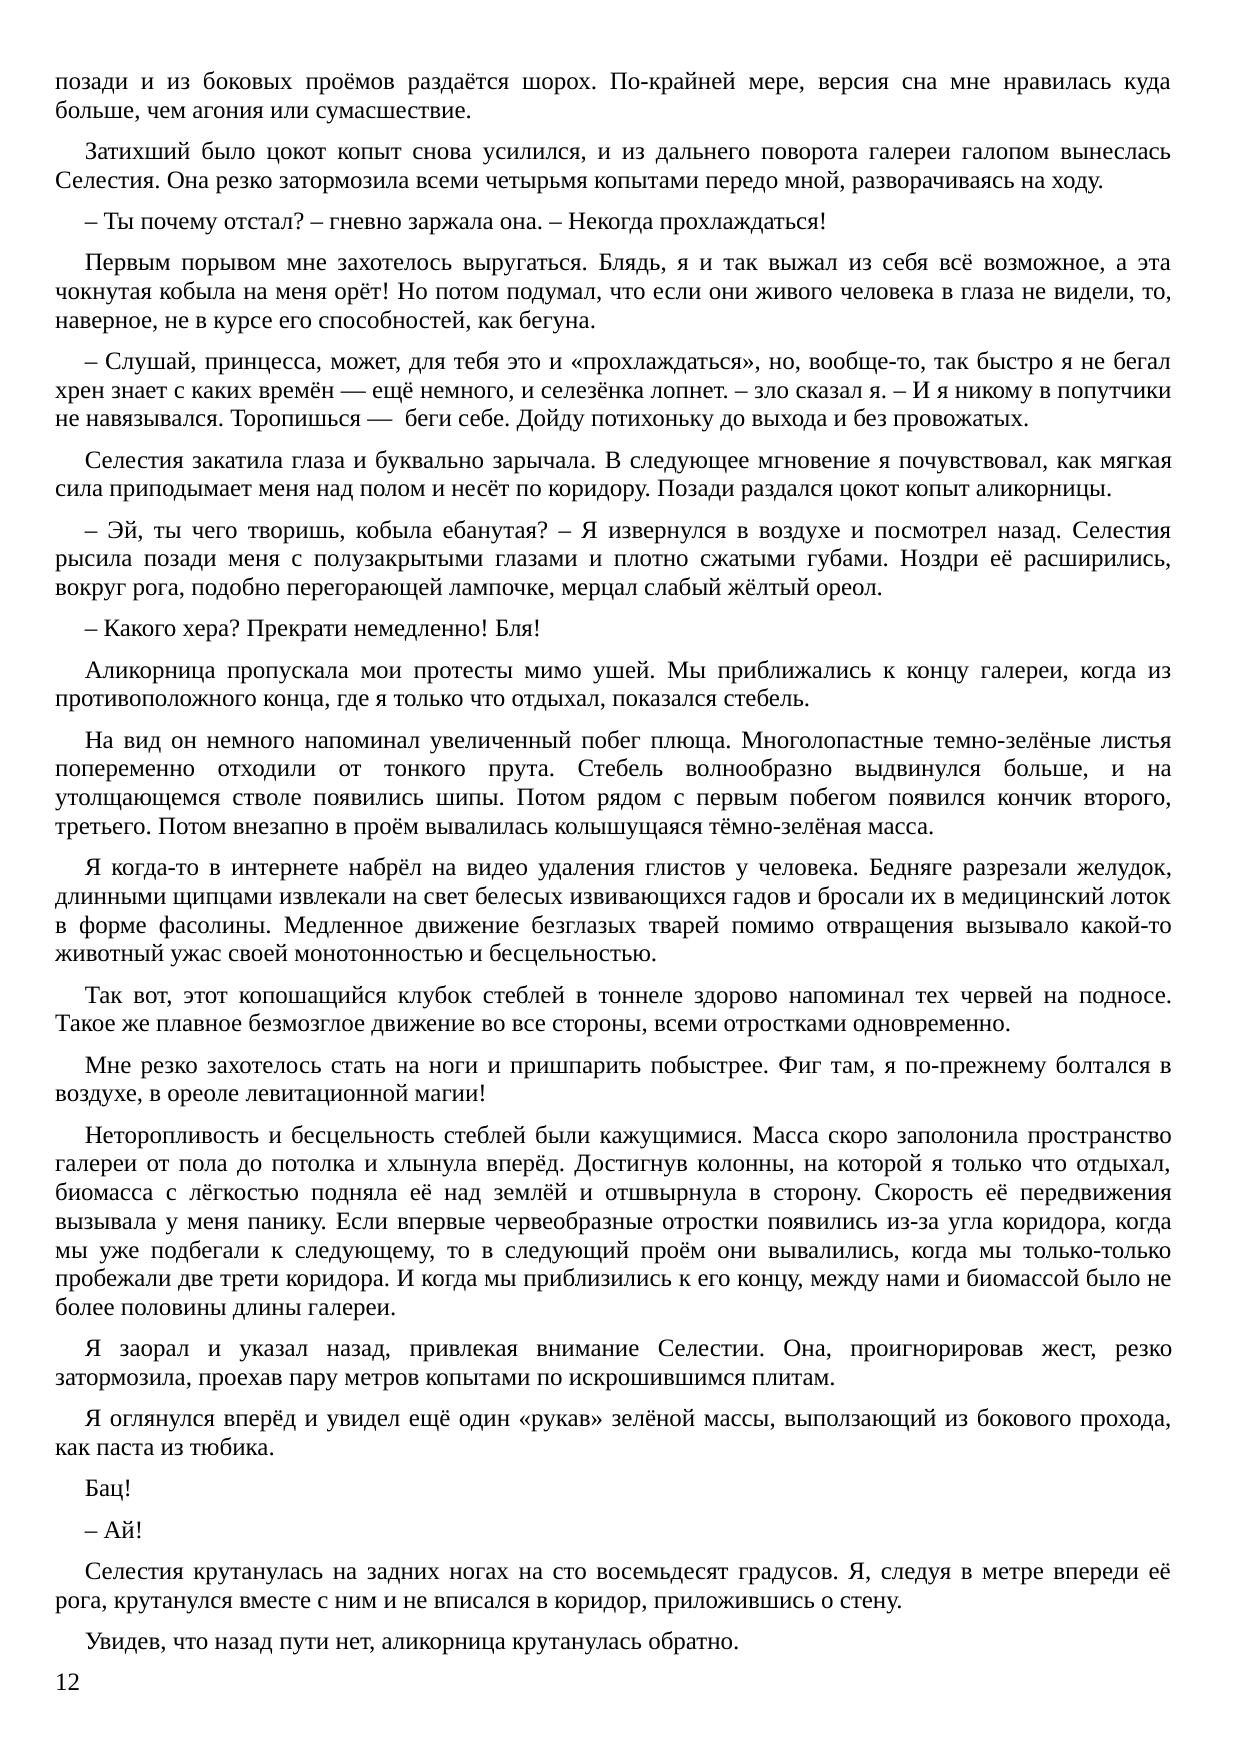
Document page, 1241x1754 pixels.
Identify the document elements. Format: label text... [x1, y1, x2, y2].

text Аликорница пропускала мои протесты мимо ушей. Мы приближались к концу галереи, когда из противоположного конца, где я только что отдыхал, показался стебель. [55, 655, 1173, 712]
text Мне резко захотелось стать на ноги и пришпарить побыстрее. Фиг там, я по-прежнему болтался в воздухе, в ореоле левитационной магии! [55, 1050, 1173, 1107]
text позади и из боковых проёмов раздаётся шорох. По-крайней мере, версия сна мне нравилась куда больше, чем агония или сумасшествие. [55, 66, 1173, 123]
text Бац! [55, 1473, 1173, 1502]
text Так вот, этот копошащийся клубок стеблей в тоннеле здорово напоминал тех червей на подносе. Такое же плавное безмозглое движение во все стороны, всеми отростками одновременно. [55, 980, 1173, 1037]
text Увидев, что назад пути нет, аликорница крутанулась обратно. [55, 1626, 1173, 1655]
text – Какого хера? Прекрати немедленно! Бля! [55, 613, 1173, 642]
text Я оглянулся вперёд и увидел ещё один «рукав» зелёной массы, выползающий из бокового прохода, как паста из тюбика. [55, 1403, 1173, 1461]
text Селестия закатила глаза и буквально зарычала. В следующее мгновение я почувствовал, как мягкая сила приподымает меня над полом и несёт по коридору. Позади раздался цокот копыт аликорницы. [55, 445, 1173, 502]
text Я когда-то в интернете набрёл на видео удаления глистов у человека. Бедняге разрезали желудок, длинными щипцами извлекали на свет белесых извивающихся гадов и бросали их в медицинский лоток в форме фасолины. Медленное движение безглазых тварей помимо отвращения вызывало какой-то животный ужас своей монотонностью и бесцельностью. [55, 852, 1173, 967]
text – Ай! [55, 1515, 1173, 1543]
text – Ты почему отстал? – гневно заржала она. – Некогда прохлаждаться! [55, 206, 1173, 235]
text На вид он немного напоминал увеличенный побег плюща. Многолопастные темно-зелёные листья попеременно отходили от тонкого прута. Стебель волнообразно выдвинулся больше, и на утолщающемся стволе появились шипы. Потом рядом с первым побегом появился кончик второго, третьего. Потом внезапно в проём вывалилась колышущаяся тёмно-зелёная масса. [55, 725, 1173, 840]
text – Слушай, принцесса, может, для тебя это и «прохлаждаться», но, вообще-то, так быстро я не бегал хрен знает с каких времён — ещё немного, и селезёнка лопнет. – зло сказал я. – И я никому в попутчики не навязывался. Торопишься — беги себе. Дойду потихоньку до выхода и без провожатых. [55, 346, 1173, 432]
text Неторопливость и бесцельность стеблей были кажущимися. Масса скоро заполонила пространство галереи от пола до потолка и хлынула вперёд. Достигнув колонны, на которой я только что отдыхал, биомасса с лёгкостью подняла её над землёй и отшвырнула в сторону. Скорость её передвижения вызывала у меня панику. Если впервые червеобразные отростки появились из-за угла коридора, когда мы уже подбегали к следующему, то в следующий проём они вывалились, когда мы только-только пробежали две трети коридора. И когда мы приблизились к его концу, между нами и биомассой было не более половины длины галереи. [55, 1120, 1173, 1321]
text – Эй, ты чего творишь, кобыла ебанутая? – Я извернулся в воздухе и посмотрел назад. Селестия рысила позади меня с полузакрытыми глазами и плотно сжатыми губами. Ноздри её расширились, вокруг рога, подобно перегорающей лампочке, мерцал слабый жёлтый ореол. [55, 515, 1173, 601]
text Я заорал и указал назад, привлекая внимание Селестии. Она, проигнорировав жест, резко затормозила, проехав пару метров копытами по искрошившимся плитам. [55, 1333, 1173, 1391]
text Затихший было цокот копыт снова усилился, и из дальнего поворота галереи галопом вынеслась Селестия. Она резко затормозила всеми четырьмя копытами передо мной, разворачиваясь на ходу. [55, 136, 1173, 193]
text Селестия крутанулась на задних ногах на сто восемьдесят градусов. Я, следуя в метре впереди её рога, крутанулся вместе с ним и не вписался в коридор, приложившись о стену. [55, 1556, 1173, 1613]
text Первым порывом мне захотелось выругаться. Блядь, я и так выжал из себя всё возможное, а эта чокнутая кобыла на меня орёт! Но потом подумал, что если они живого человека в глаза не видели, то, наверное, не в курсе его способностей, как бегуна. [55, 247, 1173, 333]
